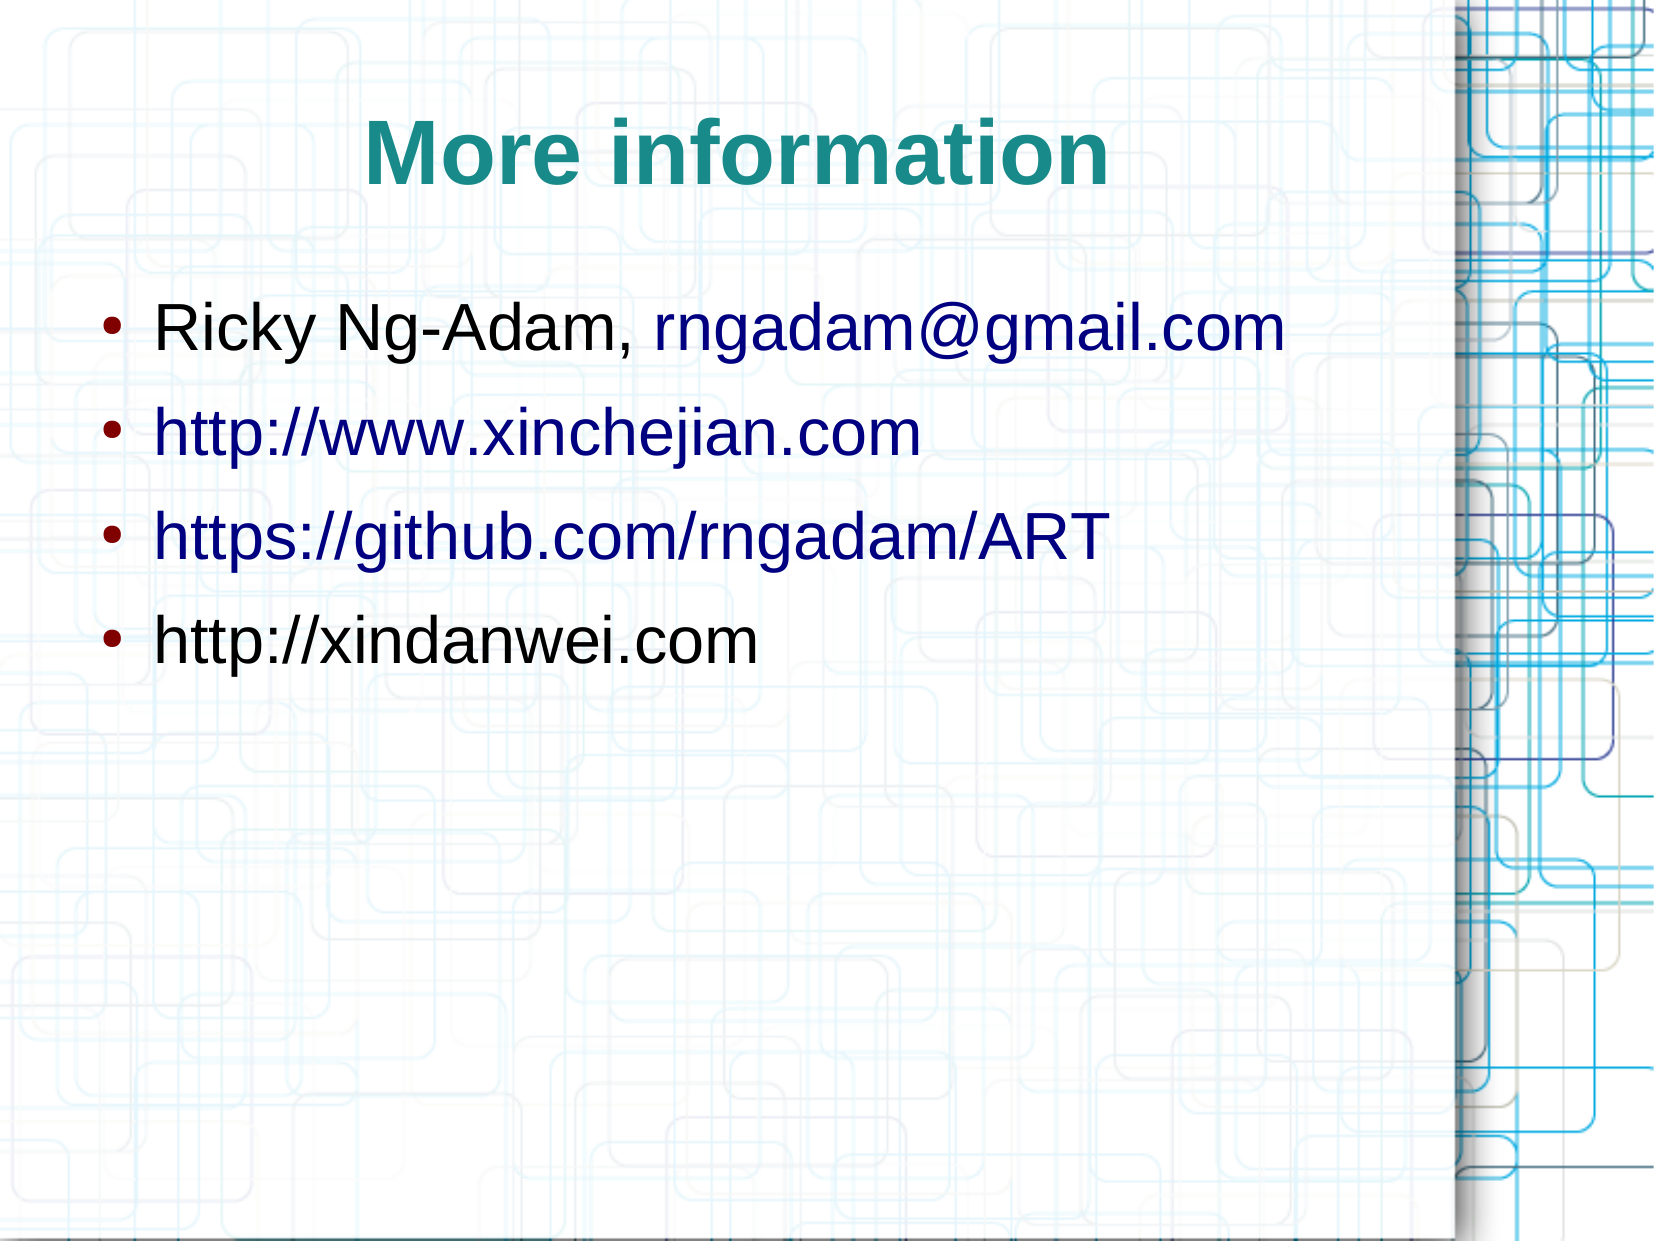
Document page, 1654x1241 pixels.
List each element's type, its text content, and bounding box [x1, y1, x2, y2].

title More information [59, 49, 1418, 257]
list Ricky Ng-Adam, rngadam@gmail.com http://www.xinchejian.com https://github.com/rngadam/ART http://xindanwei.com [82, 290, 1418, 1109]
picture [0, 0, 1654, 1241]
